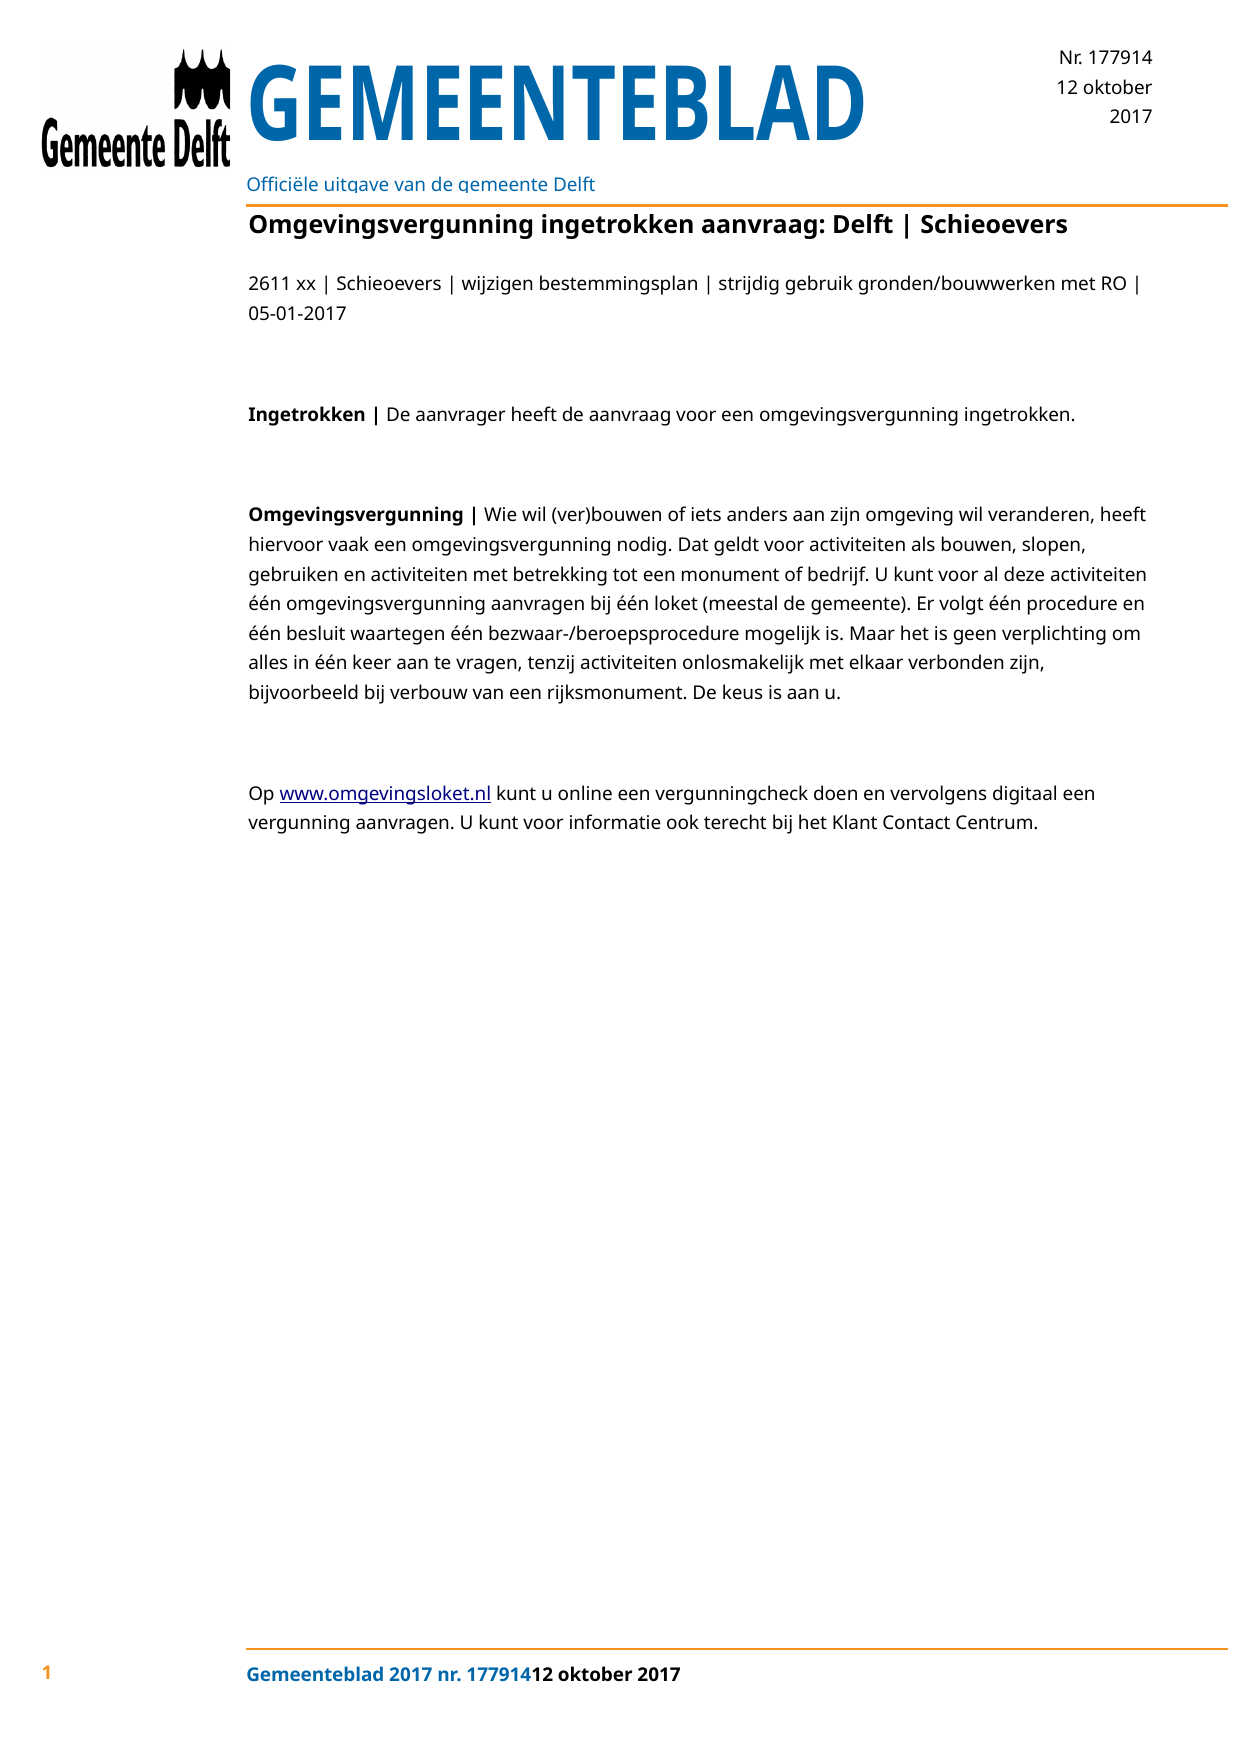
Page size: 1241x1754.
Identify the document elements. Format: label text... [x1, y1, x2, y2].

text 2611 xx | Schieoevers | wijzigen bestemmingsplan | strijdig gebruik gronden/bouwwerken met RO | 05-01-2017 [248, 270, 1152, 326]
text Op www.omgevingsloket.nl kunt u online een vergunningcheck doen en vervolgens digitaal een vergunning aanvragen. U kunt voor informatie ook terecht bij het Klant Contact Centrum. [248, 780, 1152, 835]
text Omgevingsvergunning | Wie wil (ver)bouwen of iets anders aan zijn omgeving wil veranderen, heeft hiervoor vaak een omgevingsvergunning nodig. Dat geldt voor activiteiten als bouwen, slopen, gebruiken en activiteiten met betrekking tot een monument of bedrijf. U kunt voor al deze activiteiten één omgevingsvergunning aanvragen bij één loket (meestal de gemeente). Er volgt één procedure en één besluit waartegen één bezwaar-/beroepsprocedure mogelijk is. Maar het is geen verplichting om alles in één keer aan te vragen, tenzij activiteiten onlosmakelijk met elkaar verbonden zijn, bijvoorbeeld bij verbouw van een rijksmonument. De keus is aan u. [248, 502, 1152, 705]
picture [41, 47, 231, 172]
text Ingetrokken | De aanvrager heeft de aanvraag voor een omgevingsvergunning ingetrokken. [248, 401, 1152, 426]
text Omgevingsvergunning ingetrokken aanvraag: Delft | Schieoevers [248, 207, 1152, 241]
